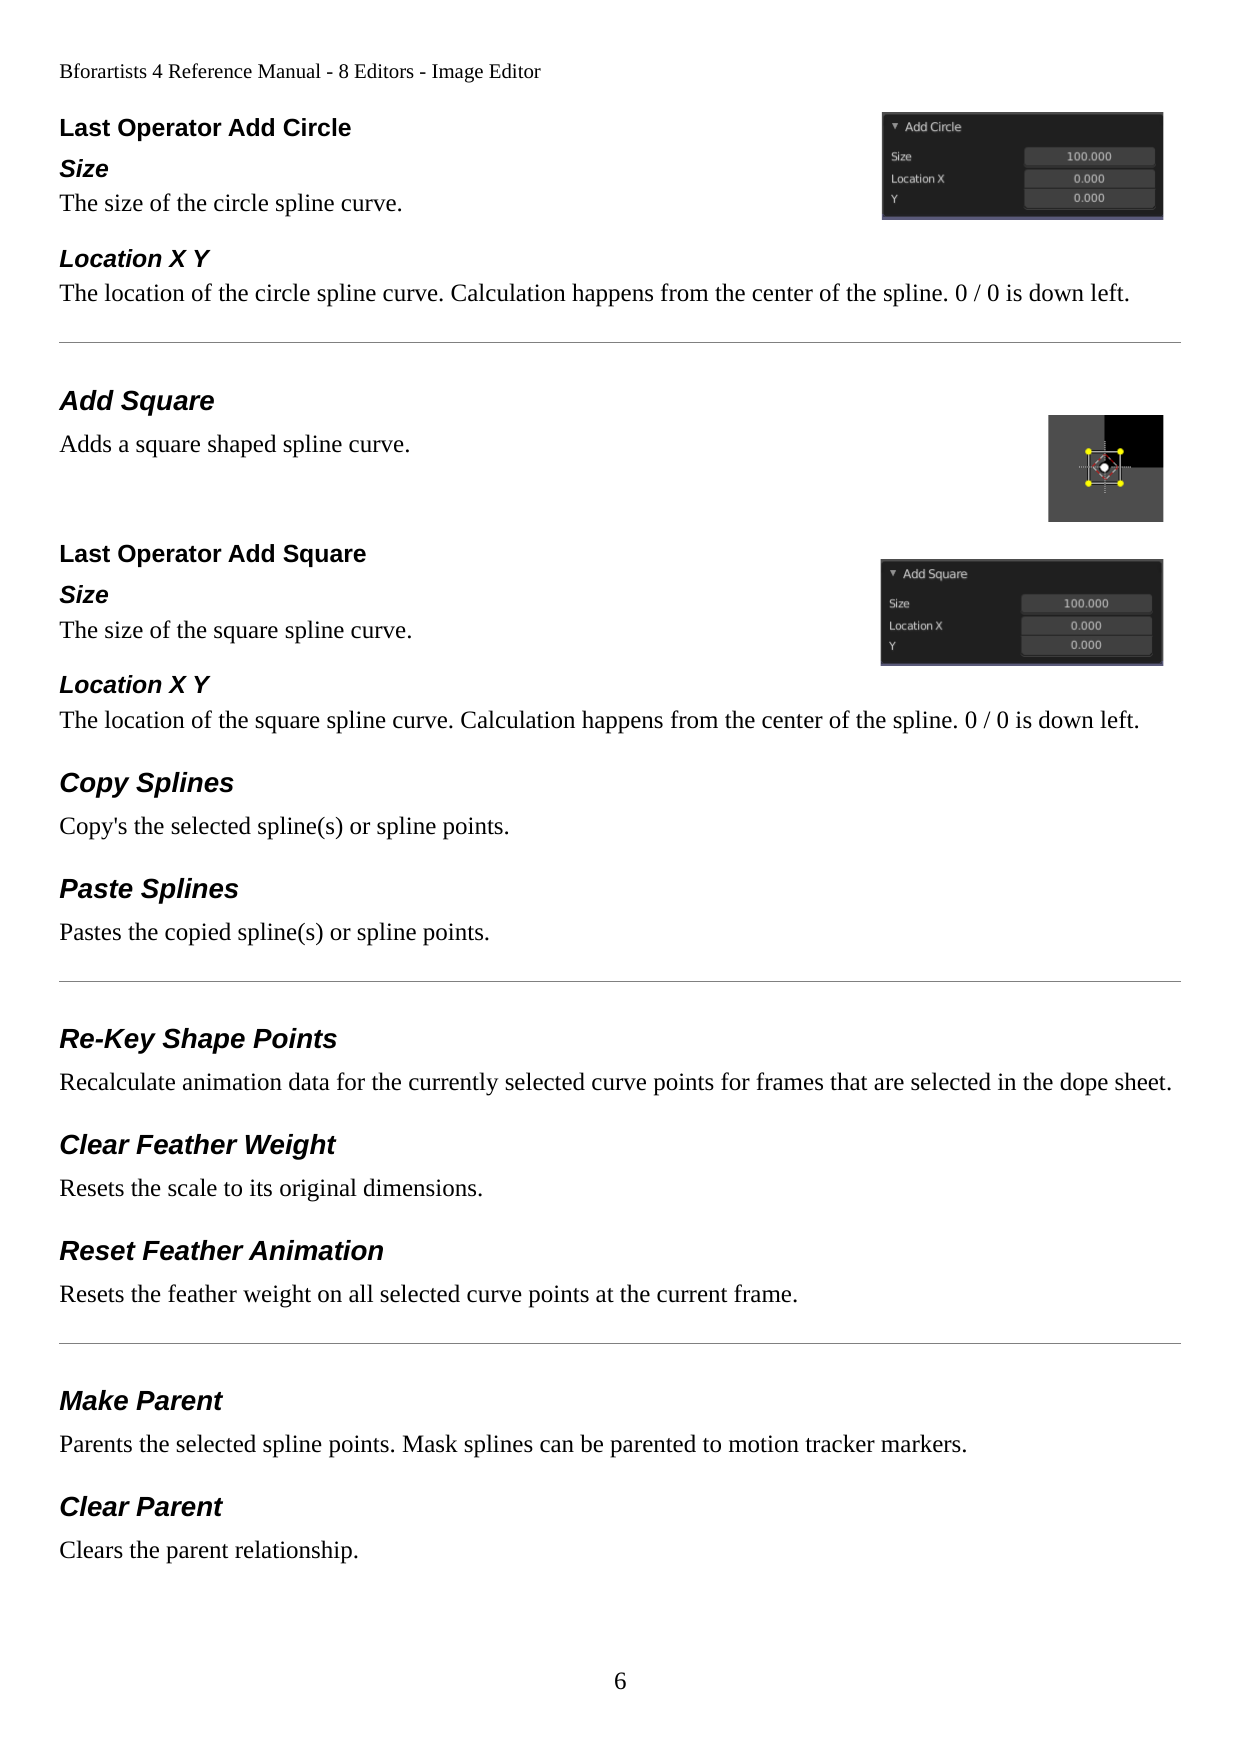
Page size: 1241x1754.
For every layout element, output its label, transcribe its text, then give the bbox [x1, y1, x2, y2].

subtitle Size [59, 580, 880, 609]
subtitle Location X Y [59, 670, 1181, 699]
subtitle Copy Splines [59, 767, 1181, 799]
picture [880, 559, 1164, 666]
subtitle [1164, 154, 1181, 182]
subtitle Make Parent [59, 1385, 1181, 1417]
text The location of the circle spline curve. Calculation happens from the center of the spline. 0 / 0 is down left. [59, 278, 1181, 307]
subtitle Clear Parent [59, 1491, 1181, 1523]
subtitle Add Square [59, 384, 1181, 416]
subtitle Reset Feather Animation [59, 1235, 1181, 1267]
text Resets the scale to its original dimensions. [59, 1173, 1181, 1202]
text Resets the feather weight on all selected curve points at the current frame. [59, 1279, 1181, 1308]
text The location of the square spline curve. Calculation happens from the center of the spline. 0 / 0 is down left. [59, 705, 1181, 734]
subtitle Last Operator Add Square [59, 539, 1181, 568]
text Parents the selected spline points. Mask splines can be parented to motion tracker markers. [59, 1429, 1181, 1458]
text Adds a square shaped spline curve. [59, 429, 1048, 457]
text Clears the parent relationship. [59, 1535, 1181, 1564]
subtitle Location X Y [59, 244, 1181, 272]
picture [1048, 415, 1164, 522]
subtitle Paste Splines [59, 873, 1181, 904]
subtitle Clear Feather Weight [59, 1129, 1181, 1161]
subtitle Last Operator Add Circle [59, 113, 881, 141]
subtitle Size [59, 154, 881, 182]
text The size of the circle spline curve. [59, 188, 881, 217]
picture [881, 112, 1164, 220]
text Copy's the selected spline(s) or spline points. [59, 811, 1181, 840]
text The size of the square spline curve. [59, 615, 880, 644]
text Pastes the copied spline(s) or spline points. [59, 917, 1181, 946]
subtitle [1164, 580, 1181, 609]
text Recalculate animation data for the currently selected curve points for frames that are selected in the dope sheet. [59, 1067, 1181, 1096]
subtitle Re-Key Shape Points [59, 1023, 1181, 1055]
